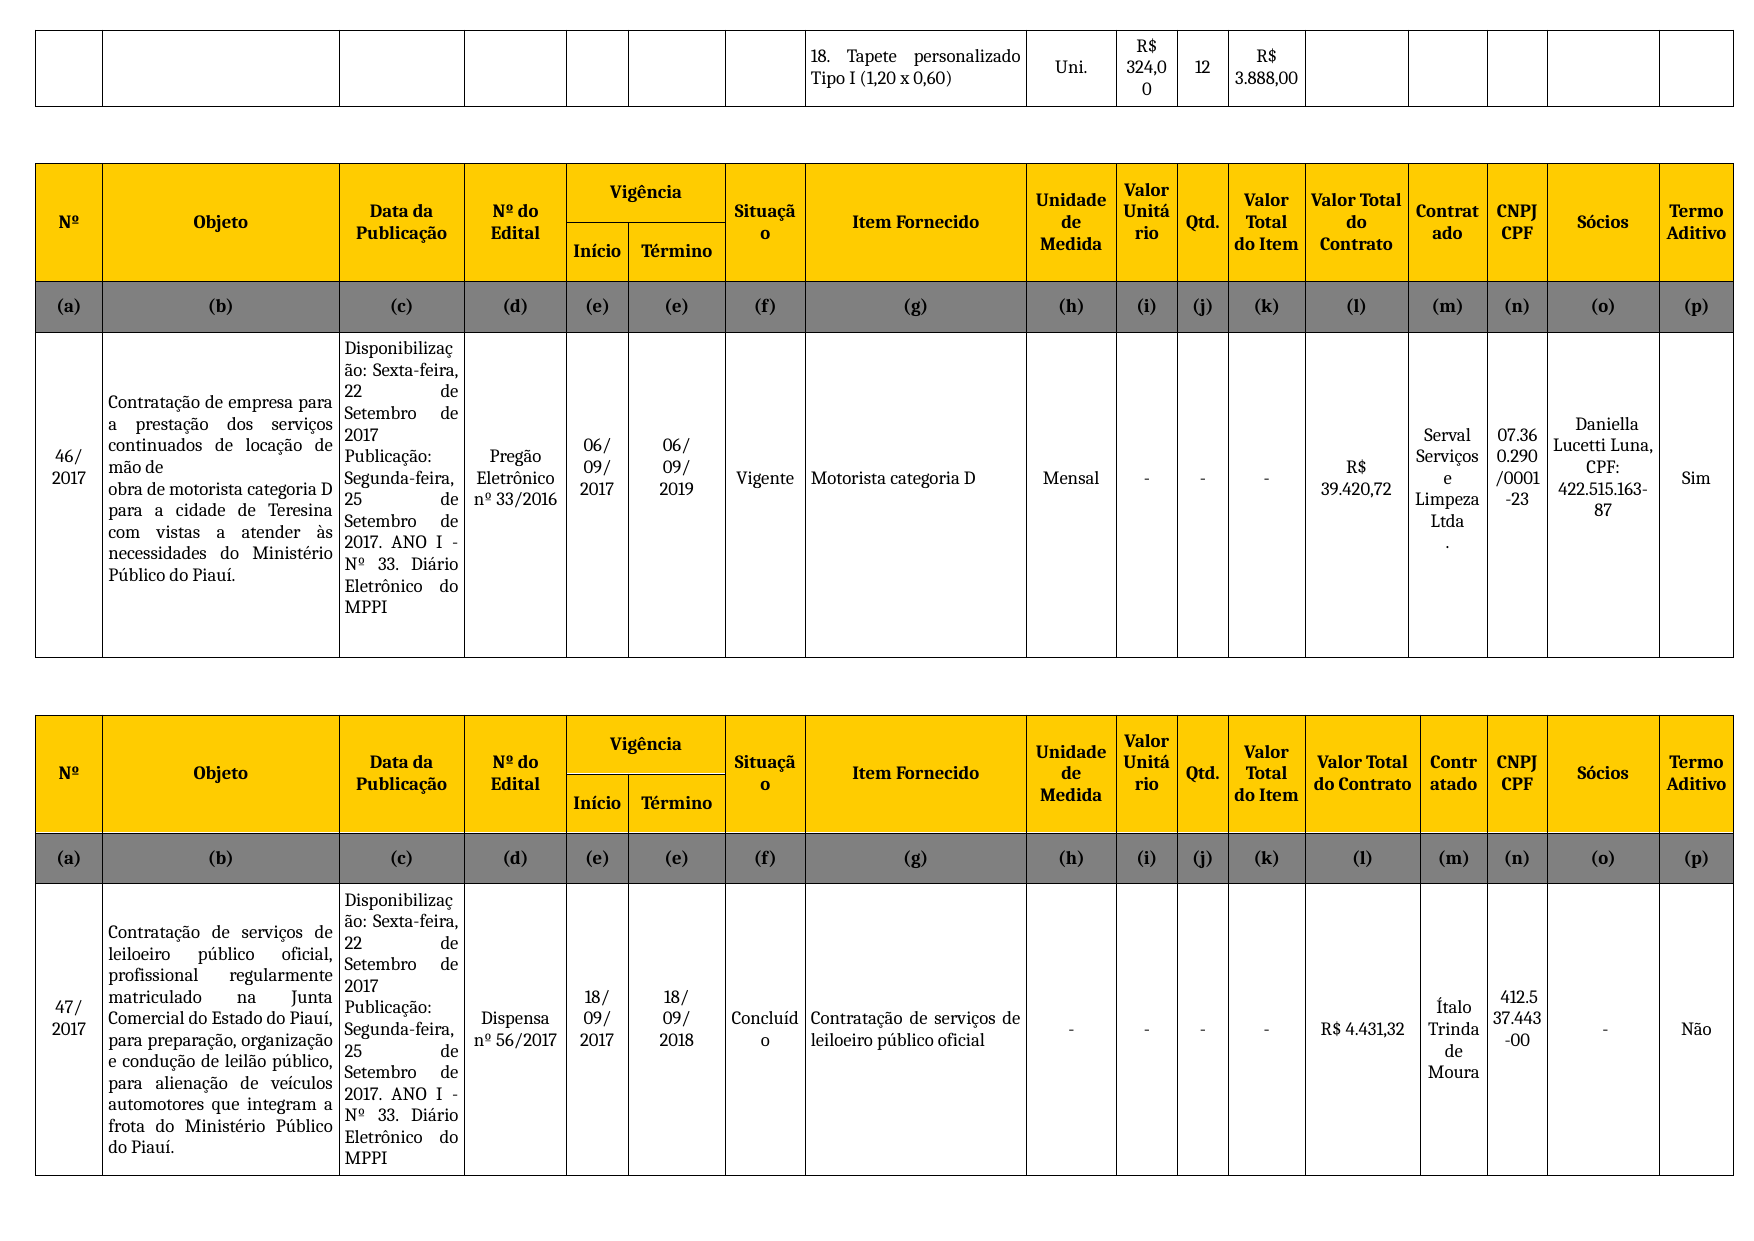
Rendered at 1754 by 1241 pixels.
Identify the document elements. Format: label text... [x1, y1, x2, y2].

table_cell Vigente [726, 333, 805, 624]
table_cell Contratação de serviços de leiloeiro público oficial [806, 884, 1026, 1175]
table_cell Contratação de serviços de leiloeiro público oficial, profissional regularmente matriculado na Junta Comercial do Estado do Piauí, para preparação, organização e condução de leilão público, para alienação de veículos automotores que integram a frota do Ministério Público do Piauí. [103, 884, 339, 1175]
table_header Nº [36, 164, 102, 281]
table_header Nº do Edital [465, 164, 566, 281]
table_cell Pregão Eletrônico nº 33/2016 [465, 333, 566, 624]
table_cell (l) [1306, 282, 1408, 332]
table_cell [465, 624, 566, 657]
table_cell - [1548, 884, 1659, 1175]
table_cell [629, 31, 725, 106]
table_cell - [1117, 884, 1177, 1175]
table_cell (f) [726, 834, 805, 883]
table_cell 06/ 09/ 2019 [629, 333, 725, 624]
table_cell [1660, 624, 1733, 657]
table_cell [36, 624, 102, 657]
table_header Valor Total do Contrato [1306, 164, 1408, 281]
table_header Nº do Edital [465, 716, 566, 832]
table_header Objeto [103, 164, 339, 281]
table_cell [806, 624, 1026, 657]
table_cell (p) [1660, 282, 1733, 332]
table_cell - [1229, 333, 1305, 624]
table_cell Disponibilização: Sexta-feira, 22 de Setembro de 2017 Publicação: Segunda-feira, 25 de Setembro de 2017. ANO I - Nº 33. Diário Eletrônico do MPPI [340, 333, 464, 624]
table_cell (c) [340, 282, 464, 332]
table_cell Uni. [1027, 31, 1116, 106]
table_cell 412.537.443-00 [1488, 884, 1547, 1175]
table_cell - [1117, 333, 1177, 624]
table_cell [1548, 624, 1659, 657]
table_header Objeto [103, 716, 339, 832]
table_cell Início [567, 223, 628, 281]
table_cell (o) [1548, 282, 1659, 332]
table_cell - [1178, 333, 1228, 624]
table_header Termo Aditivo [1660, 164, 1733, 281]
table_header Data da Publicação [340, 164, 464, 281]
table_cell R$ 39.420,72 [1306, 333, 1408, 624]
table_header Item Fornecido [806, 716, 1026, 832]
table_cell (m) [1421, 834, 1487, 883]
table_cell [567, 624, 628, 657]
table_header Data da Publicação [340, 716, 464, 832]
table_cell [1409, 624, 1487, 657]
table_header Sócios [1548, 164, 1659, 281]
table_cell [103, 624, 339, 657]
table_cell [1229, 624, 1305, 657]
table_header Valor Unitário [1117, 164, 1177, 281]
table_cell [103, 31, 339, 106]
table_cell (b) [103, 282, 339, 332]
table_cell [1488, 624, 1547, 657]
table_cell (e) [629, 282, 725, 332]
table_cell (m) [1409, 282, 1487, 332]
table_cell (n) [1488, 282, 1547, 332]
table_cell (g) [806, 282, 1026, 332]
table_cell [1548, 31, 1659, 106]
table_cell (i) [1117, 282, 1177, 332]
table_cell (d) [465, 834, 566, 883]
table_cell [1409, 31, 1487, 106]
table_cell [1117, 624, 1177, 657]
table_header Contratado [1409, 164, 1487, 281]
table_cell - [1178, 884, 1228, 1175]
table_cell R$ 4.431,32 [1306, 884, 1420, 1175]
table_cell [1306, 31, 1408, 106]
table_cell (a) [36, 282, 102, 332]
table_header Nº [36, 716, 102, 832]
table_header Item Fornecido [806, 164, 1026, 281]
table_cell Daniella Lucetti Luna, CPF: 422.515.163-87 [1548, 333, 1659, 624]
table_cell Serval Serviços e LimpezaLtda . [1409, 333, 1487, 624]
table_cell (b) [103, 834, 339, 883]
table_cell (j) [1178, 834, 1228, 883]
table_cell (l) [1306, 834, 1420, 883]
table_cell 46/ 2017 [36, 333, 102, 624]
table_cell (i) [1117, 834, 1177, 883]
table_cell Término [629, 775, 725, 832]
table_cell (o) [1548, 834, 1659, 883]
table_header Contratado [1421, 716, 1487, 832]
table_cell [1660, 31, 1733, 106]
table_cell (h) [1027, 834, 1116, 883]
table_cell Disponibilização: Sexta-feira, 22 de Setembro de 2017 Publicação: Segunda-feira, 25 de Setembro de 2017. ANO I - Nº 33. Diário Eletrônico do MPPI [340, 884, 464, 1175]
table_cell [567, 31, 628, 106]
table_cell R$ 3.888,00 [1229, 31, 1305, 106]
table_cell Ítalo Trindade Moura [1421, 884, 1487, 1175]
table_cell (f) [726, 282, 805, 332]
table_cell Contratação de empresa para a prestação dos serviços continuados de locação de mão de obra de motorista categoria D para a cidade de Teresina com vistas a atender às necessidades do Ministério Público do Piauí. [103, 333, 339, 624]
table_cell (j) [1178, 282, 1228, 332]
table_cell [1306, 624, 1408, 657]
table_cell [726, 31, 805, 106]
table_cell (n) [1488, 834, 1547, 883]
table_cell - [1229, 884, 1305, 1175]
table_cell [726, 624, 805, 657]
table_cell [36, 31, 102, 106]
table_cell (d) [465, 282, 566, 332]
table_cell (k) [1229, 282, 1305, 332]
table_cell - [1027, 884, 1116, 1175]
table_cell Concluído [726, 884, 805, 1175]
table_header Situação [726, 164, 805, 281]
table_cell R$ 324,00 [1117, 31, 1177, 106]
table_cell 18. Tapete personalizado Tipo I (1,20 x 0,60) [806, 31, 1026, 106]
table_cell Início [567, 775, 628, 832]
table_header Termo Aditivo [1660, 716, 1733, 832]
table_header CNPJ CPF [1488, 164, 1547, 281]
table_cell 47/ 2017 [36, 884, 102, 1175]
table_cell [340, 31, 464, 106]
table_cell (e) [567, 834, 628, 883]
table_header Sócios [1548, 716, 1659, 832]
table_cell Sim [1660, 333, 1733, 624]
table_cell 18/ 09/ 2017 [567, 884, 628, 1175]
table_header Qtd. [1178, 164, 1228, 281]
table_cell (a) [36, 834, 102, 883]
table_header Valor Total do Item [1229, 716, 1305, 832]
table_cell [629, 624, 725, 657]
table_cell [1027, 624, 1116, 657]
table_header CNPJ CPF [1488, 716, 1547, 832]
table_cell (g) [806, 834, 1026, 883]
table_cell [1488, 31, 1547, 106]
table_cell [340, 624, 464, 657]
table_cell Motorista categoria D [806, 333, 1026, 624]
table_cell (h) [1027, 282, 1116, 332]
table_header Situação [726, 716, 805, 832]
table_header Valor Total do Item [1229, 164, 1305, 281]
table_cell Mensal [1027, 333, 1116, 624]
table_cell Término [629, 223, 725, 281]
table_header Unidade de Medida [1027, 716, 1116, 832]
table_header Valor Unitário [1117, 716, 1177, 832]
table_header Vigência [567, 716, 725, 773]
table_cell Não [1660, 884, 1733, 1175]
table_cell (k) [1229, 834, 1305, 883]
table_header Qtd. [1178, 716, 1228, 832]
table_cell (p) [1660, 834, 1733, 883]
table_header Unidade de Medida [1027, 164, 1116, 281]
table_header Valor Total do Contrato [1306, 716, 1420, 832]
table_cell (c) [340, 834, 464, 883]
table_cell [1178, 624, 1228, 657]
table_cell 07.360.290/0001-23 [1488, 333, 1547, 624]
table_cell (e) [567, 282, 628, 332]
table_cell Dispensa nº 56/2017 [465, 884, 566, 1175]
table_cell 18/ 09/ 2018 [629, 884, 725, 1175]
table_cell [465, 31, 566, 106]
table_cell 06/ 09/ 2017 [567, 333, 628, 624]
table_cell (e) [629, 834, 725, 883]
table_header Vigência [567, 164, 725, 222]
table_cell 12 [1178, 31, 1228, 106]
